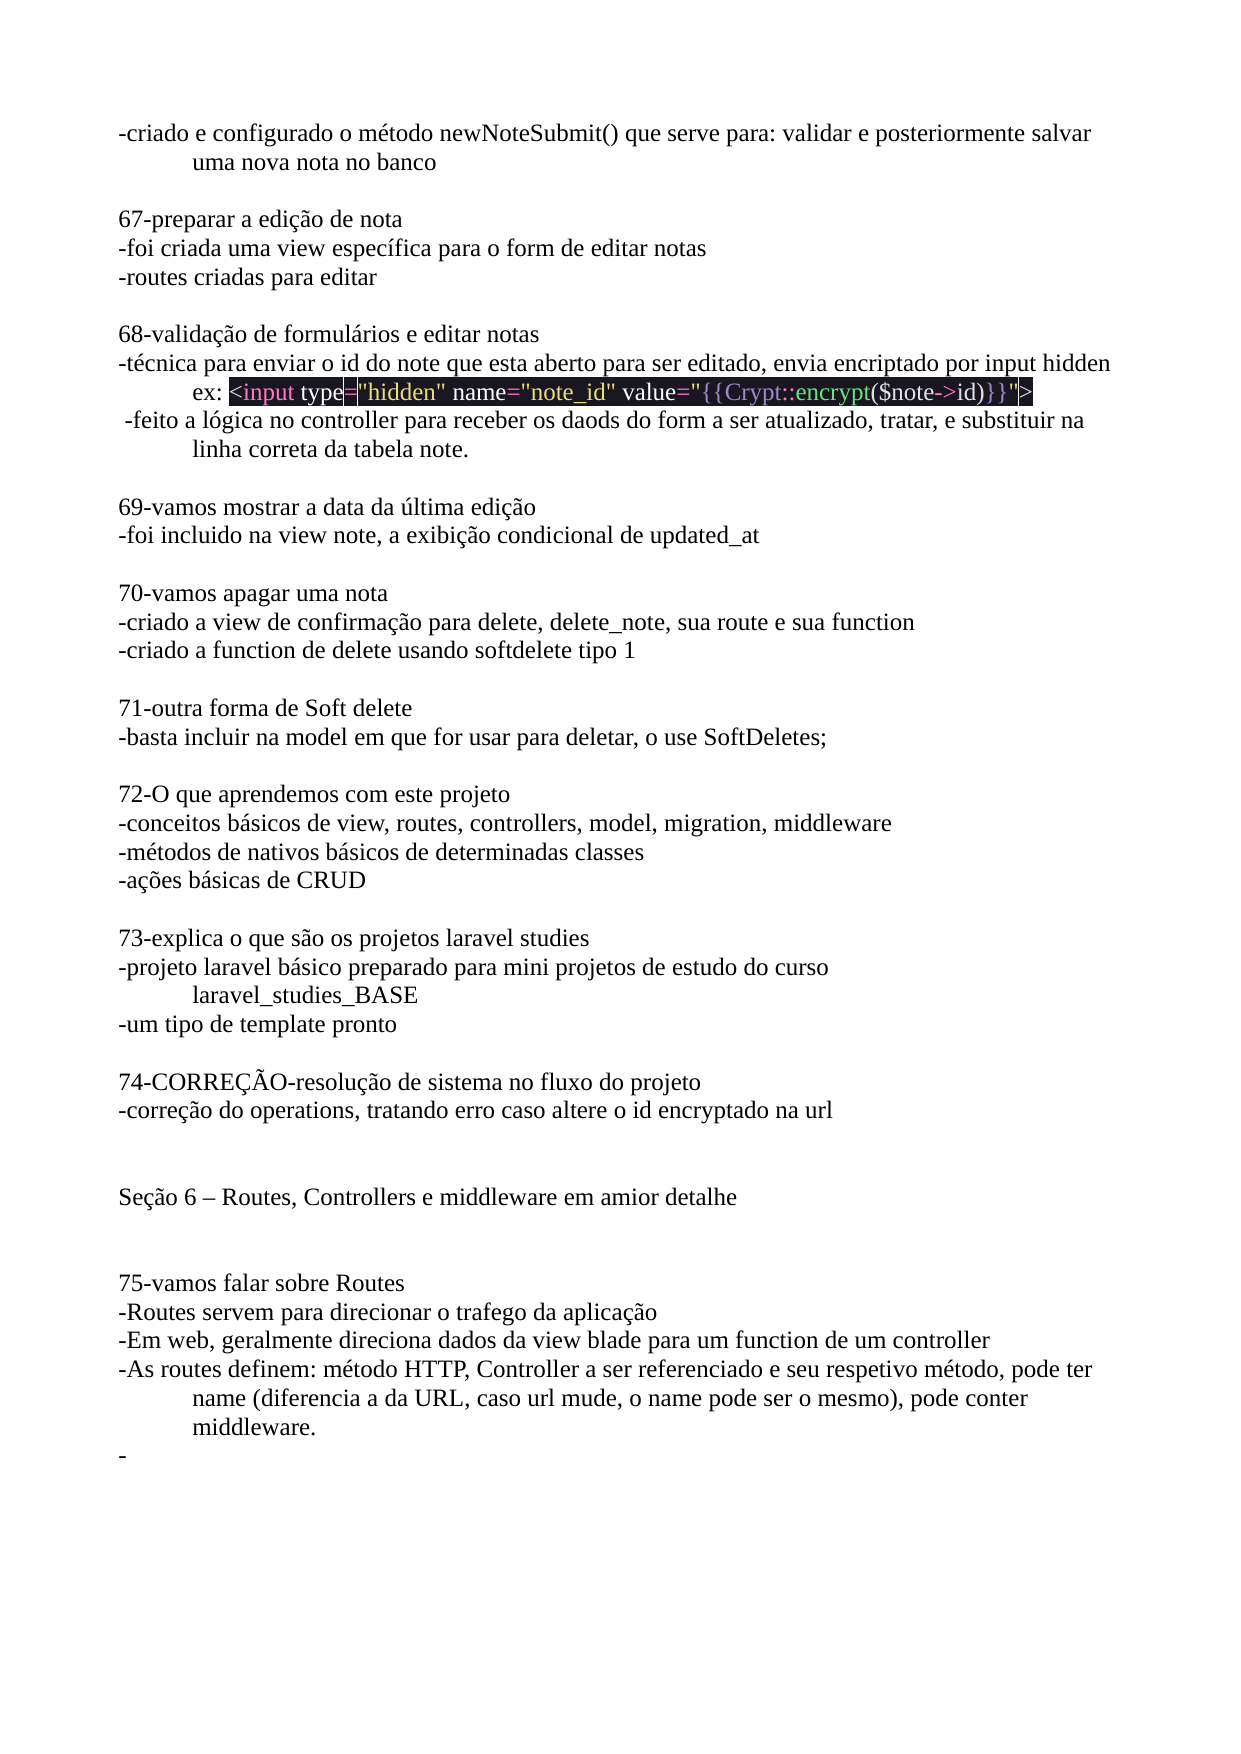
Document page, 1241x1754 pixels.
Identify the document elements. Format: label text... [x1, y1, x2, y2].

text -criado a function de delete usando softdelete tipo 1 [118, 636, 1122, 664]
text laravel_studies_BASE [118, 981, 1122, 1009]
text -feito a lógica no controller para receber os daods do form a ser atualizado, tratar, e substituir na linha correta da tabela note. [118, 406, 1122, 463]
text -As routes definem: método HTTP, Controller a ser referenciado e seu respetivo método, pode ter name (diferencia a da URL, caso url mude, o name pode ser o mesmo), pode conter middleware. [118, 1354, 1122, 1441]
text 75-vamos falar sobre Routes [118, 1268, 1122, 1297]
text -criado e configurado o método newNoteSubmit() que serve para: validar e posteriormente salvar uma nova nota no banco [118, 118, 1122, 176]
text -criado a view de confirmação para delete, delete_note, sua route e sua function [118, 607, 1122, 636]
text -basta incluir na model em que for usar para deletar, o use SoftDeletes; [118, 722, 1122, 751]
text -ações básicas de CRUD [118, 866, 1122, 894]
text Seção 6 – Routes, Controllers e middleware em amior detalhe [118, 1182, 1122, 1211]
text -foi incluido na view note, a exibição condicional de updated_at [118, 521, 1122, 549]
text -Routes servem para direcionar o trafego da aplicação [118, 1297, 1122, 1326]
text -foi criada uma view específica para o form de editar notas [118, 233, 1122, 262]
text 67-preparar a edição de nota [118, 204, 1122, 233]
text -routes criadas para editar [118, 262, 1122, 291]
text -conceitos básicos de view, routes, controllers, model, migration, middleware [118, 808, 1122, 837]
text 68-validação de formulários e editar notas [118, 319, 1122, 348]
text - [118, 1441, 1122, 1469]
text -Em web, geralmente direciona dados da view blade para um function de um controller [118, 1326, 1122, 1354]
text 69-vamos mostrar a data da última edição [118, 492, 1122, 521]
text -projeto laravel básico preparado para mini projetos de estudo do curso [118, 952, 1122, 981]
text 71-outra forma de Soft delete [118, 693, 1122, 722]
text -correção do operations, tratando erro caso altere o id encryptado na url [118, 1096, 1122, 1124]
text ex: <input type="hidden" name="note_id" value="{{Crypt::encrypt($note->id)}}"> [118, 377, 1122, 406]
text 74-CORREÇÃO-resolução de sistema no fluxo do projeto [118, 1067, 1122, 1096]
text -métodos de nativos básicos de determinadas classes [118, 837, 1122, 866]
text 70-vamos apagar uma nota [118, 578, 1122, 607]
text 72-O que aprendemos com este projeto [118, 779, 1122, 808]
text 73-explica o que são os projetos laravel studies [118, 923, 1122, 952]
text -técnica para enviar o id do note que esta aberto para ser editado, envia encriptado por input hidden [118, 348, 1122, 377]
text -um tipo de template pronto [118, 1009, 1122, 1038]
